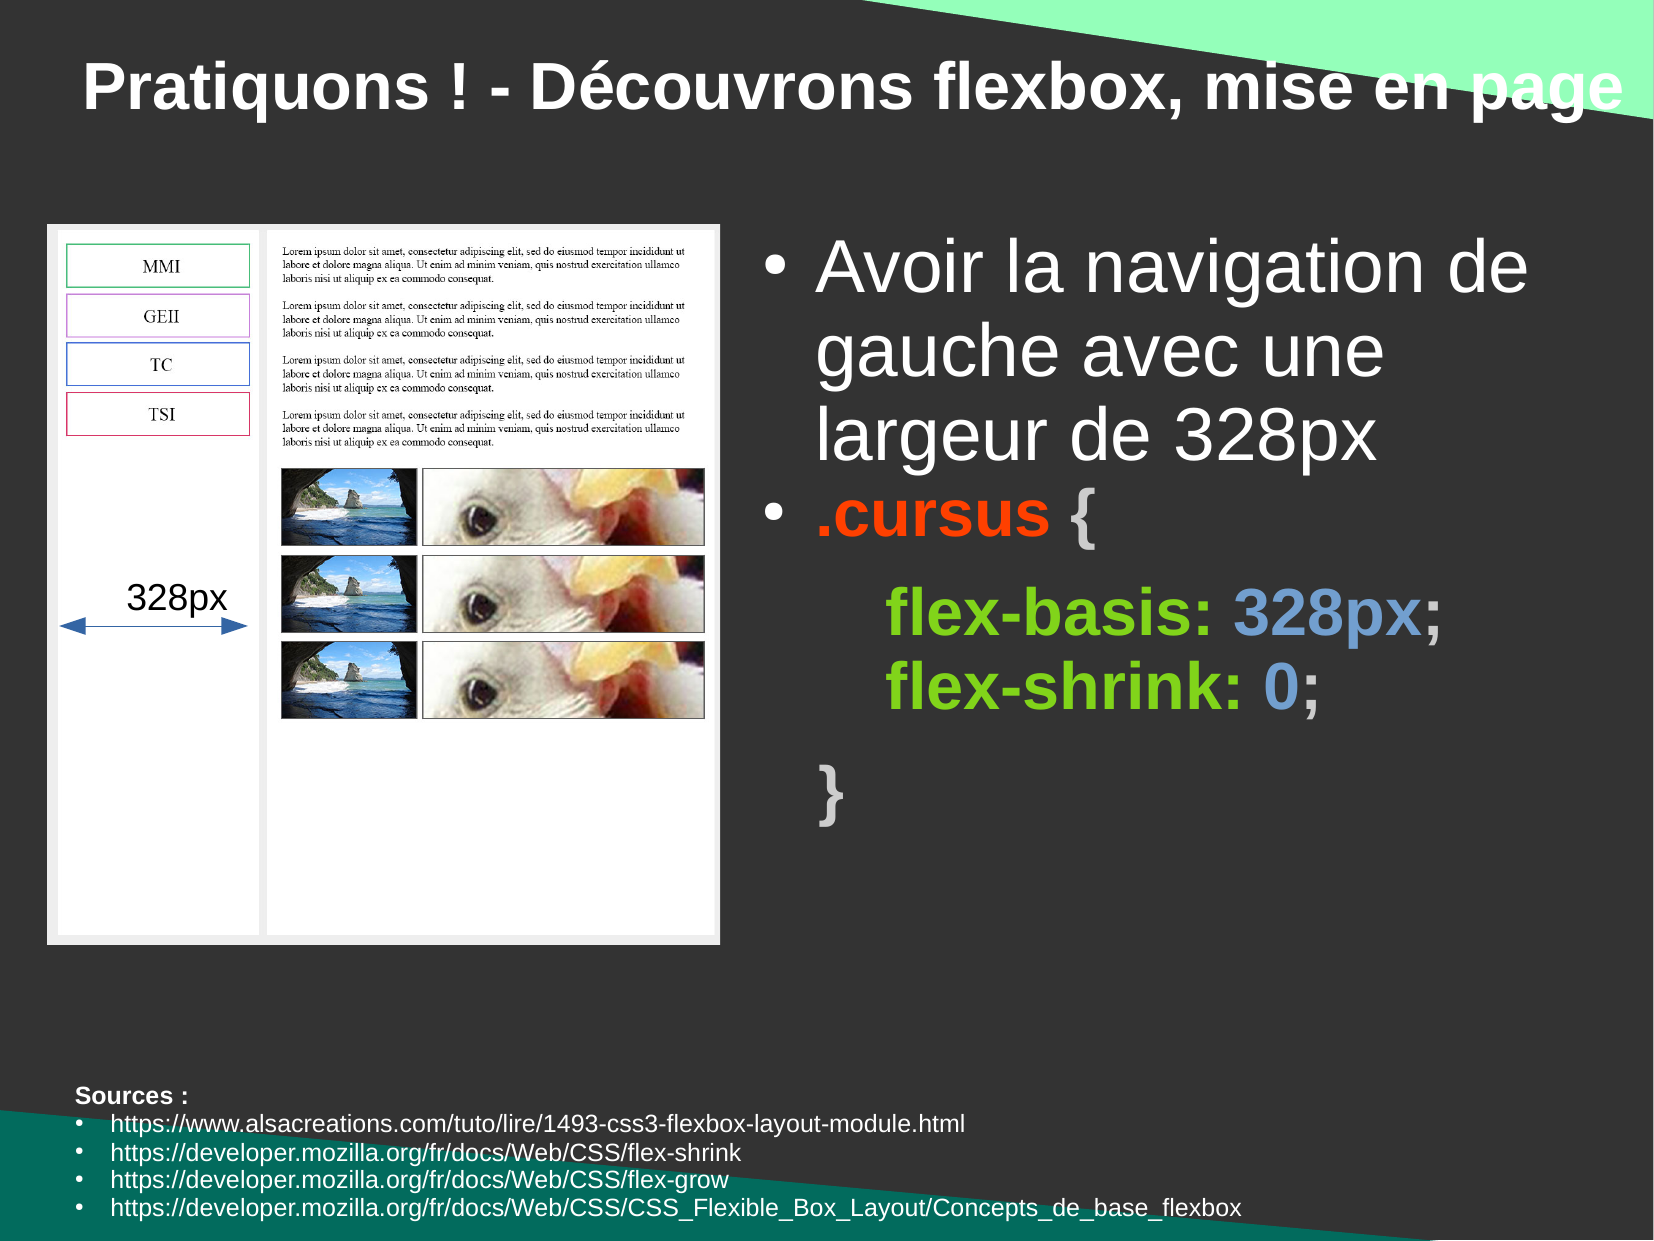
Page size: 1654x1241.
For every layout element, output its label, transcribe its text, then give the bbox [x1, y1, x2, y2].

text_box Sources : https://www.alsacreations.com/tuto/lire/1493-css3-flexbox-layout-module.html https://developer.mozilla.org/fr/docs/Web/CSS/flex-shrink https://developer.mozilla.org/fr/docs/Web/CSS/flex-grow https://developer.mozilla.org/fr/docs/Web/CSS/CSS_Flexible_Box_Layout/Concepts_de_base_flexbox [60, 1074, 1546, 1241]
text_box 328px [106, 569, 249, 626]
list Avoir la navigation de gauche avec une largeur de 328px .cursus { flex-basis: 328px; flex-shrink: 0; } [744, 224, 1619, 1016]
text_box [861, 0, 1654, 120]
picture [47, 224, 721, 945]
title Pratiquons ! - Découvrons flexbox, mise en page [82, 49, 1630, 142]
